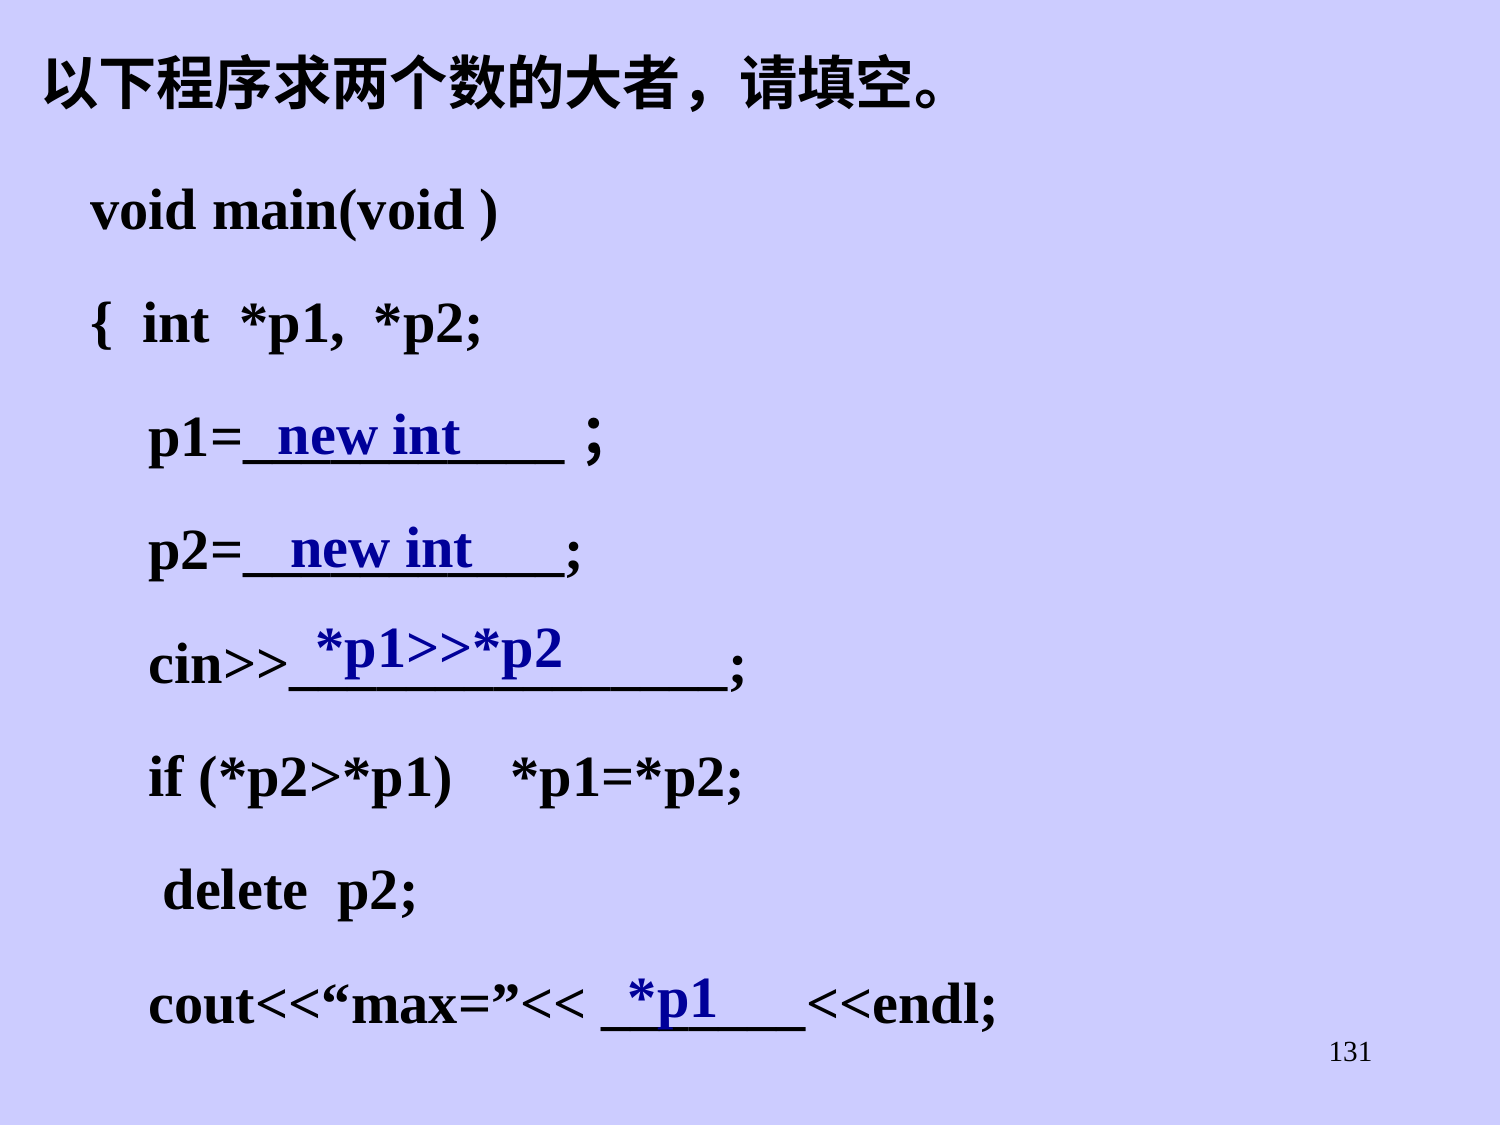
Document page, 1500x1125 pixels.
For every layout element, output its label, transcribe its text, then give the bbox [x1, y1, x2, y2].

text_box [1074, 1025, 1388, 1101]
text_box new int [275, 387, 488, 469]
text_box *p1>>*p2 [312, 600, 638, 681]
text_box void main(void ) { int *p1, *p2; p1=___________； p2=___________; cin>>_______________; if (*p2>*p1) *p1=*p2; delete p2; cout<<“max=”<< _______<<endl; [87, 162, 1188, 1037]
text_box new int [287, 500, 501, 581]
text_box *p1 [624, 950, 763, 1031]
text_box 以下程序求两个数的大者，请填空。 [37, 37, 1363, 119]
